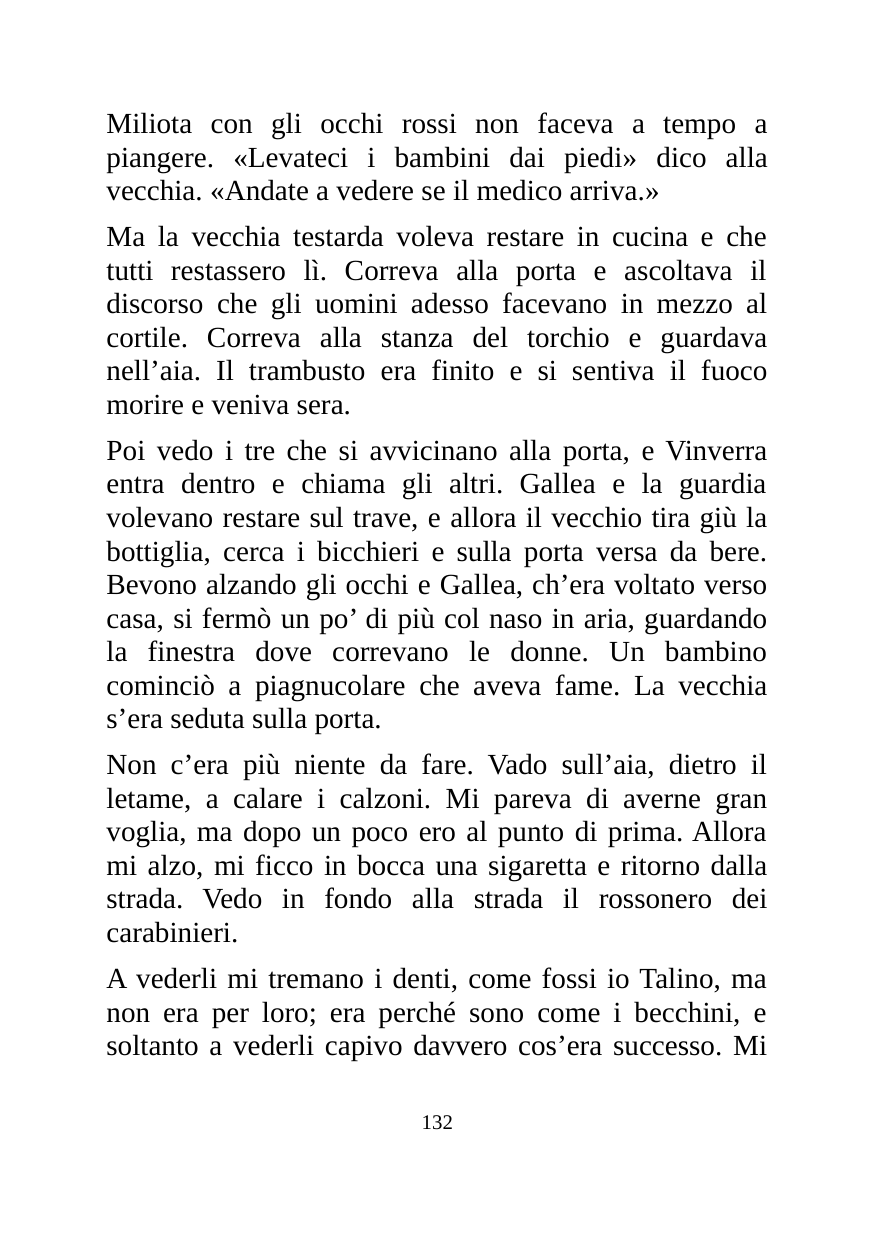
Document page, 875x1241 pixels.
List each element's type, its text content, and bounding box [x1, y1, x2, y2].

text A vederli mi tremano i denti, come fossi io Talino, ma non era per loro; era perché sono come i becchini, e soltanto a vederli capivo davvero cos’era successo. Mi [106, 961, 768, 1062]
text Miliota con gli occhi rossi non faceva a tempo a piangere. «Levateci i bambini dai piedi» dico alla vecchia. «Andate a vedere se il medico arriva.» [106, 106, 768, 207]
text Poi vedo i tre che si avvicinano alla porta, e Vinverra entra dentro e chiama gli altri. Gallea e la guardia volevano restare sul trave, e allora il vecchio tira giù la bottiglia, cerca i bicchieri e sulla porta versa da bere. Bevono alzando gli occhi e Gallea, ch’era voltato verso casa, si fermò un po’ di più col naso in aria, guardando la finestra dove correvano le donne. Un bambino cominciò a piagnucolare che aveva fame. La vecchia s’era seduta sulla porta. [106, 433, 768, 735]
text Ma la vecchia testarda voleva restare in cucina e che tutti restassero lì. Correva alla porta e ascoltava il discorso che gli uomini adesso facevano in mezzo al cortile. Correva alla stanza del torchio e guardava nell’aia. Il trambusto era finito e si sentiva il fuoco morire e veniva sera. [106, 219, 768, 421]
text Non c’era più niente da fare. Vado sull’aia, dietro il letame, a calare i calzoni. Mi pareva di averne gran voglia, ma dopo un poco ero al punto di prima. Allora mi alzo, mi ficco in bocca una sigaretta e ritorno dalla strada. Vedo in fondo alla strada il rossonero dei carabinieri. [106, 747, 768, 949]
